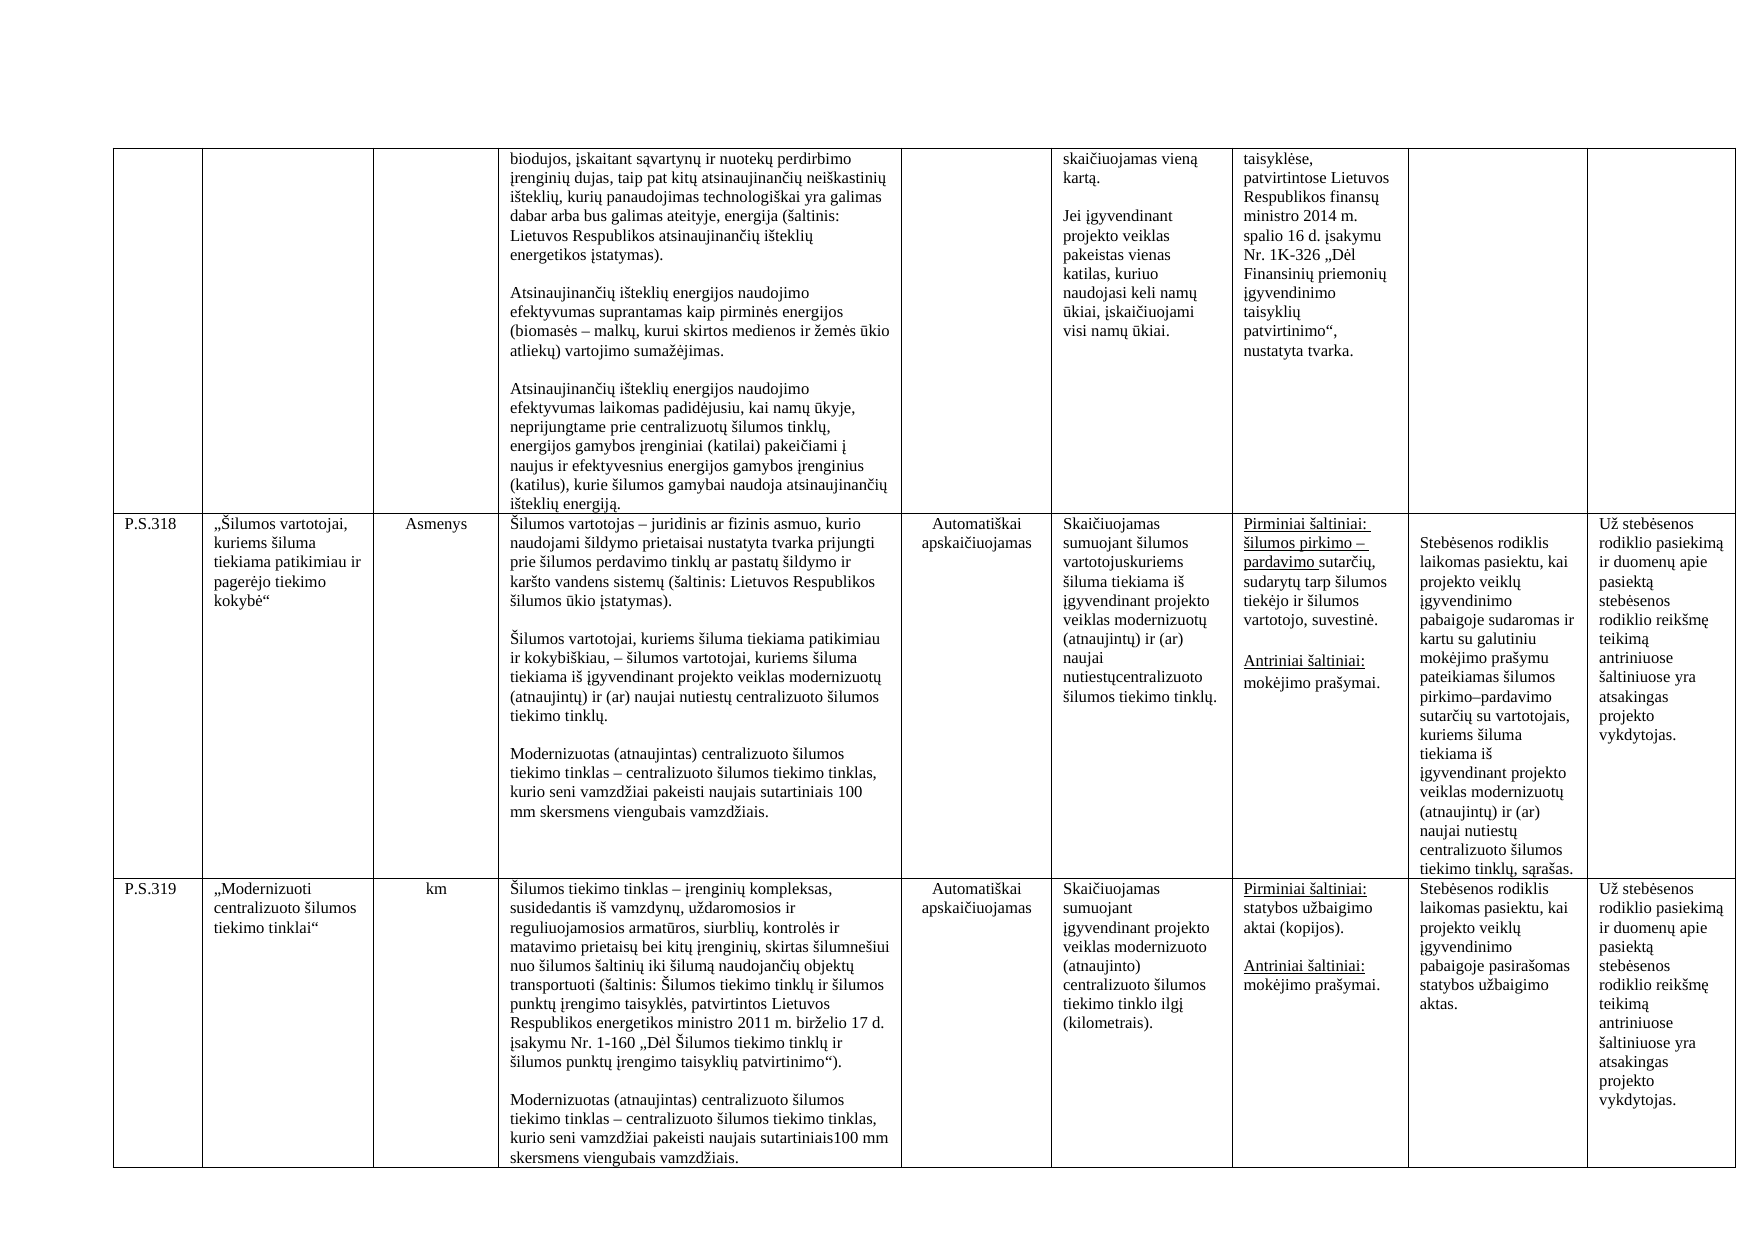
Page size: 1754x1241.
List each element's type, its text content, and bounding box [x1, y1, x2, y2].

table_cell biodujos, įskaitant sąvartynų ir nuotekų perdirbimo įrenginių dujas, taip pat kitų atsinaujinančių neiškastinių išteklių, kurių panaudojimas technologiškai yra galimas dabar arba bus galimas ateityje, energija (šaltinis: Lietuvos Respublikos atsinaujinančių išteklių energetikos įstatymas). Atsinaujinančių išteklių energijos naudojimo efektyvumas suprantamas kaip pirminės energijos (biomasės – malkų, kurui skirtos medienos ir žemės ūkio atliekų) vartojimo sumažėjimas. Atsinaujinančių išteklių energijos naudojimo efektyvumas laikomas padidėjusiu, kai namų ūkyje, neprijungtame prie centralizuotų šilumos tinklų, energijos gamybos įrenginiai (katilai) pakeičiami į naujus ir efektyvesnius energijos gamybos įrenginius (katilus), kurie šilumos gamybai naudoja atsinaujinančių išteklių energiją. [499, 149, 901, 513]
table_cell [374, 149, 498, 513]
table_cell P.S.318 [114, 514, 202, 878]
table_cell Pirminiai šaltiniai: šilumos pirkimo – pardavimo sutarčių, sudarytų tarp šilumos tiekėjo ir šilumos vartotojo, suvestinė. Antriniai šaltiniai: mokėjimo prašymai. [1233, 514, 1408, 878]
table_cell Asmenys [374, 514, 498, 878]
table_cell „Modernizuoti centralizuoto šilumos tiekimo tinklai“ [203, 879, 373, 1167]
table_cell Pirminiai šaltiniai: statybos užbaigimo aktai (kopijos). Antriniai šaltiniai: mokėjimo prašymai. [1233, 879, 1408, 1167]
table_cell [203, 149, 373, 513]
table_cell skaičiuojamas vieną kartą. Jei įgyvendinant projekto veiklas pakeistas vienas katilas, kuriuo naudojasi keli namų ūkiai, įskaičiuojami visi namų ūkiai. [1052, 149, 1232, 513]
table_cell „Šilumos vartotojai, kuriems šiluma tiekiama patikimiau ir pagerėjo tiekimo kokybė“ [203, 514, 373, 878]
table_cell Šilumos vartotojas – juridinis ar fizinis asmuo, kurio naudojami šildymo prietaisai nustatyta tvarka prijungti prie šilumos perdavimo tinklų ar pastatų šildymo ir karšto vandens sistemų (šaltinis: Lietuvos Respublikos šilumos ūkio įstatymas). Šilumos vartotojai, kuriems šiluma tiekiama patikimiau ir kokybiškiau, – šilumos vartotojai, kuriems šiluma tiekiama iš įgyvendinant projekto veiklas modernizuotų (atnaujintų) ir (ar) naujai nutiestų centralizuoto šilumos tiekimo tinklų. Modernizuotas (atnaujintas) centralizuoto šilumos tiekimo tinklas – centralizuoto šilumos tiekimo tinklas, kurio seni vamzdžiai pakeisti naujais sutartiniais 100 mm skersmens viengubais vamzdžiais. [499, 514, 901, 878]
table_cell [902, 149, 1051, 513]
table_cell Šilumos tiekimo tinklas – įrenginių kompleksas, susidedantis iš vamzdynų, uždaromosios ir reguliuojamosios armatūros, siurblių, kontrolės ir matavimo prietaisų bei kitų įrenginių, skirtas šilumnešiui nuo šilumos šaltinių iki šilumą naudojančių objektų transportuoti (šaltinis: Šilumos tiekimo tinklų ir šilumos punktų įrengimo taisyklės, patvirtintos Lietuvos Respublikos energetikos ministro 2011 m. birželio 17 d. įsakymu Nr. 1-160 „Dėl Šilumos tiekimo tinklų ir šilumos punktų įrengimo taisyklių patvirtinimo“). Modernizuotas (atnaujintas) centralizuoto šilumos tiekimo tinklas – centralizuoto šilumos tiekimo tinklas, kurio seni vamzdžiai pakeisti naujais sutartiniais100 mm skersmens viengubais vamzdžiais. [499, 879, 901, 1167]
table_cell Už stebėsenos rodiklio pasiekimą ir duomenų apie pasiektą stebėsenos rodiklio reikšmę teikimą antriniuose šaltiniuose yra atsakingas projekto vykdytojas. [1588, 879, 1735, 1167]
table_cell Stebėsenos rodiklis laikomas pasiektu, kai projekto veiklų įgyvendinimo pabaigoje sudaromas ir kartu su galutiniu mokėjimo prašymu pateikiamas šilumos pirkimo–pardavimo sutarčių su vartotojais, kuriems šiluma tiekiama iš įgyvendinant projekto veiklas modernizuotų (atnaujintų) ir (ar) naujai nutiestų centralizuoto šilumos tiekimo tinklų, sąrašas. [1409, 514, 1587, 878]
table_cell Automatiškai apskaičiuojamas [902, 514, 1051, 878]
table_cell Skaičiuojamas sumuojant įgyvendinant projekto veiklas modernizuoto (atnaujinto) centralizuoto šilumos tiekimo tinklo ilgį (kilometrais). [1052, 879, 1232, 1167]
table_cell Skaičiuojamas sumuojant šilumos vartotojuskuriems šiluma tiekiama iš įgyvendinant projekto veiklas modernizuotų (atnaujintų) ir (ar) naujai nutiestųcentralizuoto šilumos tiekimo tinklų. [1052, 514, 1232, 878]
table_cell Už stebėsenos rodiklio pasiekimą ir duomenų apie pasiektą stebėsenos rodiklio reikšmę teikimą antriniuose šaltiniuose yra atsakingas projekto vykdytojas. [1588, 514, 1735, 878]
table_cell [1588, 149, 1735, 513]
table_cell taisyklėse, patvirtintose Lietuvos Respublikos finansų ministro 2014 m. spalio 16 d. įsakymu Nr. 1K-326 „Dėl Finansinių priemonių įgyvendinimo taisyklių patvirtinimo“, nustatyta tvarka. [1233, 149, 1408, 513]
table_cell [1409, 149, 1587, 513]
table_cell P.S.319 [114, 879, 202, 1167]
table_cell Automatiškai apskaičiuojamas [902, 879, 1051, 1167]
table_cell Stebėsenos rodiklis laikomas pasiektu, kai projekto veiklų įgyvendinimo pabaigoje pasirašomas statybos užbaigimo aktas. [1409, 879, 1587, 1167]
table_cell km [374, 879, 498, 1167]
table_cell [114, 149, 202, 513]
